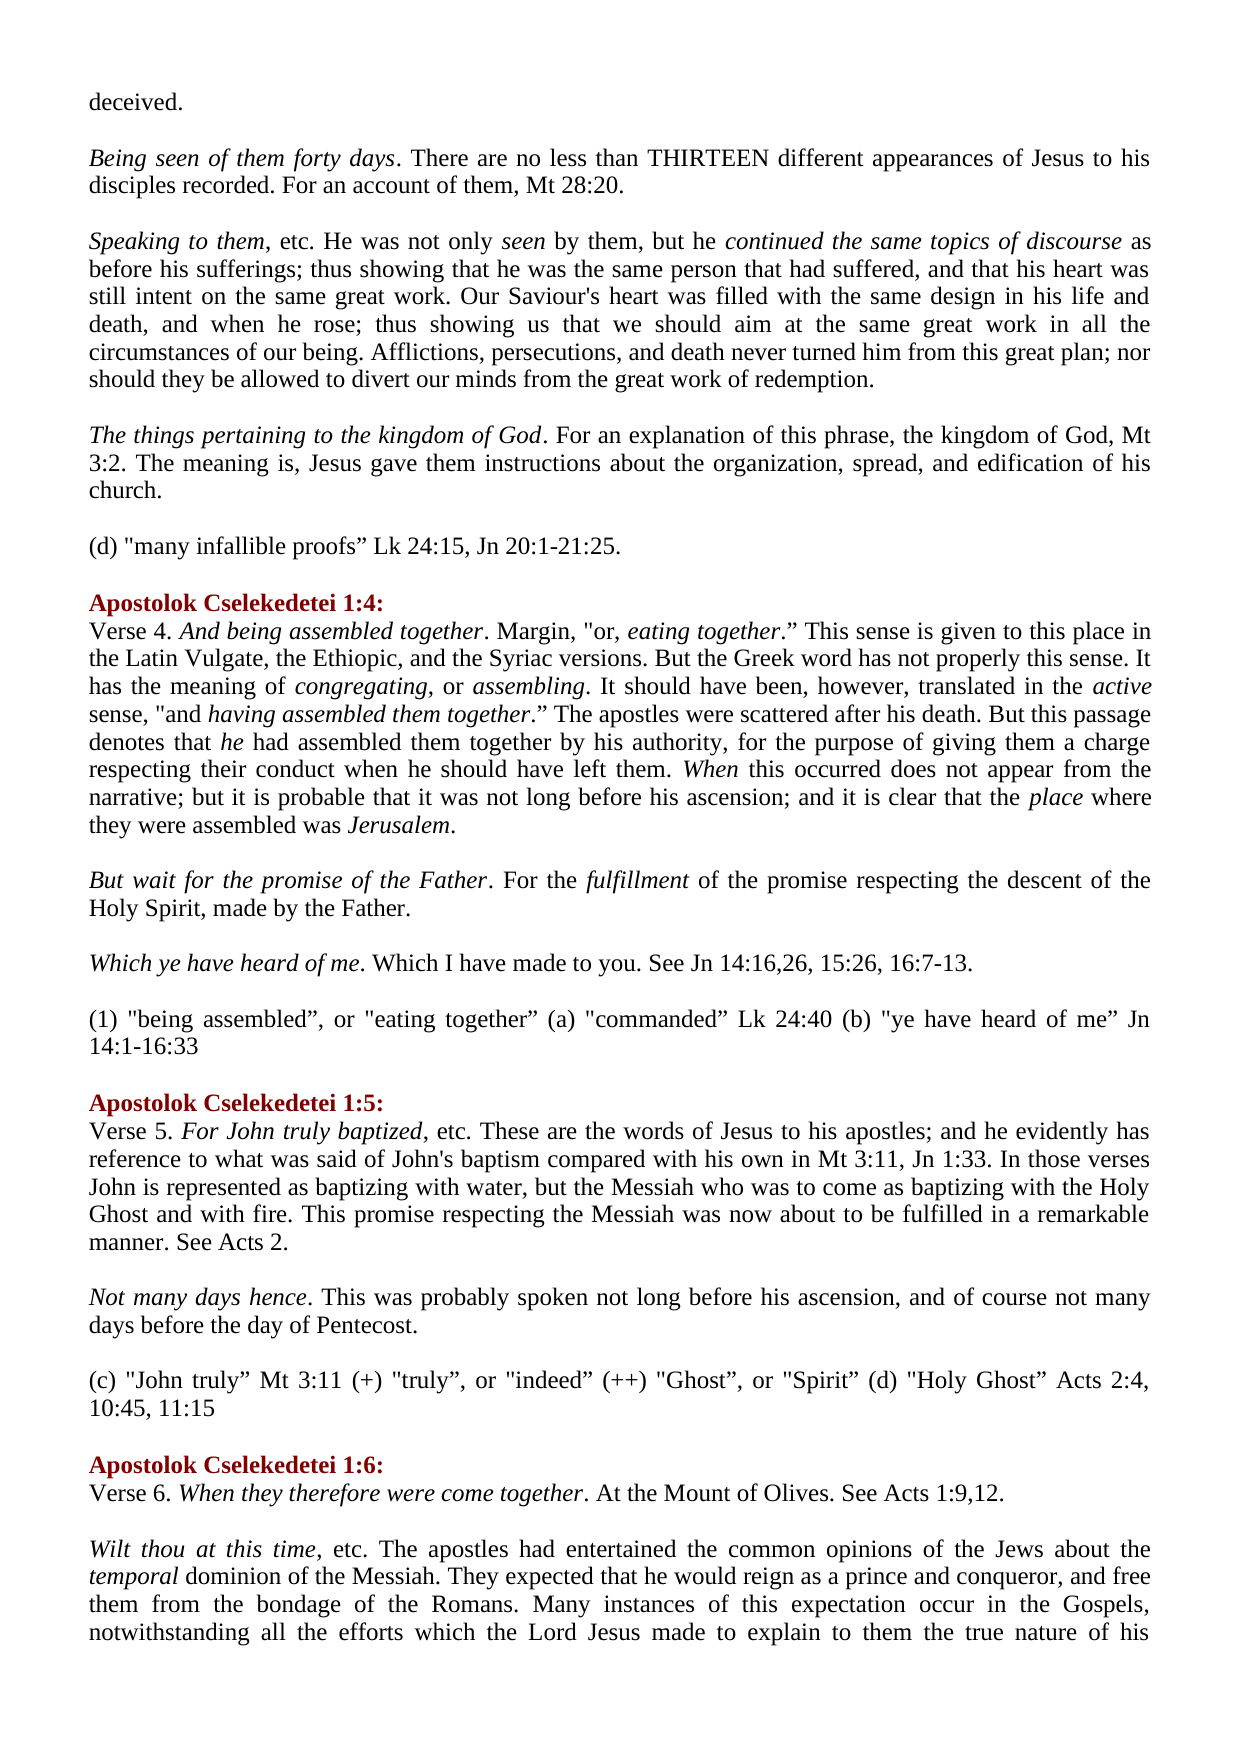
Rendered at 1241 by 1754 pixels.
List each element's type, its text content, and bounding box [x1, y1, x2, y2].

text Verse 4. And being assembled together. Margin, "or, eating together.” This sense is given to this place in the Latin Vulgate, the Ethiopic, and the Syriac versions. But the Greek word has not properly this sense. It has the meaning of congregating, or assembling. It should have been, however, translated in the active sense, "and having assembled them together.” The apostles were scattered after his death. But this passage denotes that he had assembled them together by his authority, for the purpose of giving them a charge respecting their conduct when he should have left them. When this occurred does not appear from the narrative; but it is probable that it was not long before his ascension; and it is clear that the place where they were assembled was Jerusalem. But wait for the promise of the Father. For the fulfillment of the promise respecting the descent of the Holy Spirit, made by the Father. Which ye have heard of me. Which I have made to you. See Jn 14:16,26, 15:26, 16:7-13. (1) "being assembled”, or "eating together” (a) "commanded” Lk 24:40 (b) "ye have heard of me” Jn 14:1-16:33 [88, 617, 1152, 1060]
text Apostolok Cselekedetei 1:5: [88, 1089, 1152, 1117]
text Verse 5. For John truly baptized, etc. These are the words of Jesus to his apostles; and he evidently has reference to what was said of John's baptism compared with his own in Mt 3:11, Jn 1:33. In those verses John is represented as baptizing with water, but the Messiah who was to come as baptizing with the Holy Ghost and with fire. This promise respecting the Messiah was now about to be fulfilled in a remarkable manner. See Acts 2. Not many days hence. This was probably spoken not long before his ascension, and of course not many days before the day of Pentecost. (c) "John truly” Mt 3:11 (+) "truly”, or "indeed” (++) "Ghost”, or "Spirit” (d) "Holy Ghost” Acts 2:4, 10:45, 11:15 [88, 1117, 1152, 1422]
text Apostolok Cselekedetei 1:4: [88, 589, 1152, 617]
text Verse 6. When they therefore were come together. At the Mount of Olives. See Acts 1:9,12. Wilt thou at this time, etc. The apostles had entertained the common opinions of the Jews about the temporal dominion of the Messiah. They expected that he would reign as a prince and conqueror, and free them from the bondage of the Romans. Many instances of this expectation occur in the Gospels, notwithstanding all the efforts which the Lord Jesus made to explain to them the true nature of his [88, 1479, 1152, 1646]
text deceived. Being seen of them forty days. There are no less than THIRTEEN different appearances of Jesus to his disciples recorded. For an account of them, Mt 28:20. Speaking to them, etc. He was not only seen by them, but he continued the same topics of discourse as before his sufferings; thus showing that he was the same person that had suffered, and that his heart was still intent on the same great work. Our Saviour's heart was filled with the same design in his life and death, and when he rose; thus showing us that we should aim at the same great work in all the circumstances of our being. Afflictions, persecutions, and death never turned him from this great plan; nor should they be allowed to divert our minds from the great work of redemption. The things pertaining to the kingdom of God. For an explanation of this phrase, the kingdom of God, Mt 3:2. The meaning is, Jesus gave them instructions about the organization, spread, and edification of his church. (d) "many infallible proofs” Lk 24:15, Jn 20:1-21:25. [88, 88, 1152, 559]
text Apostolok Cselekedetei 1:6: [88, 1452, 1152, 1479]
